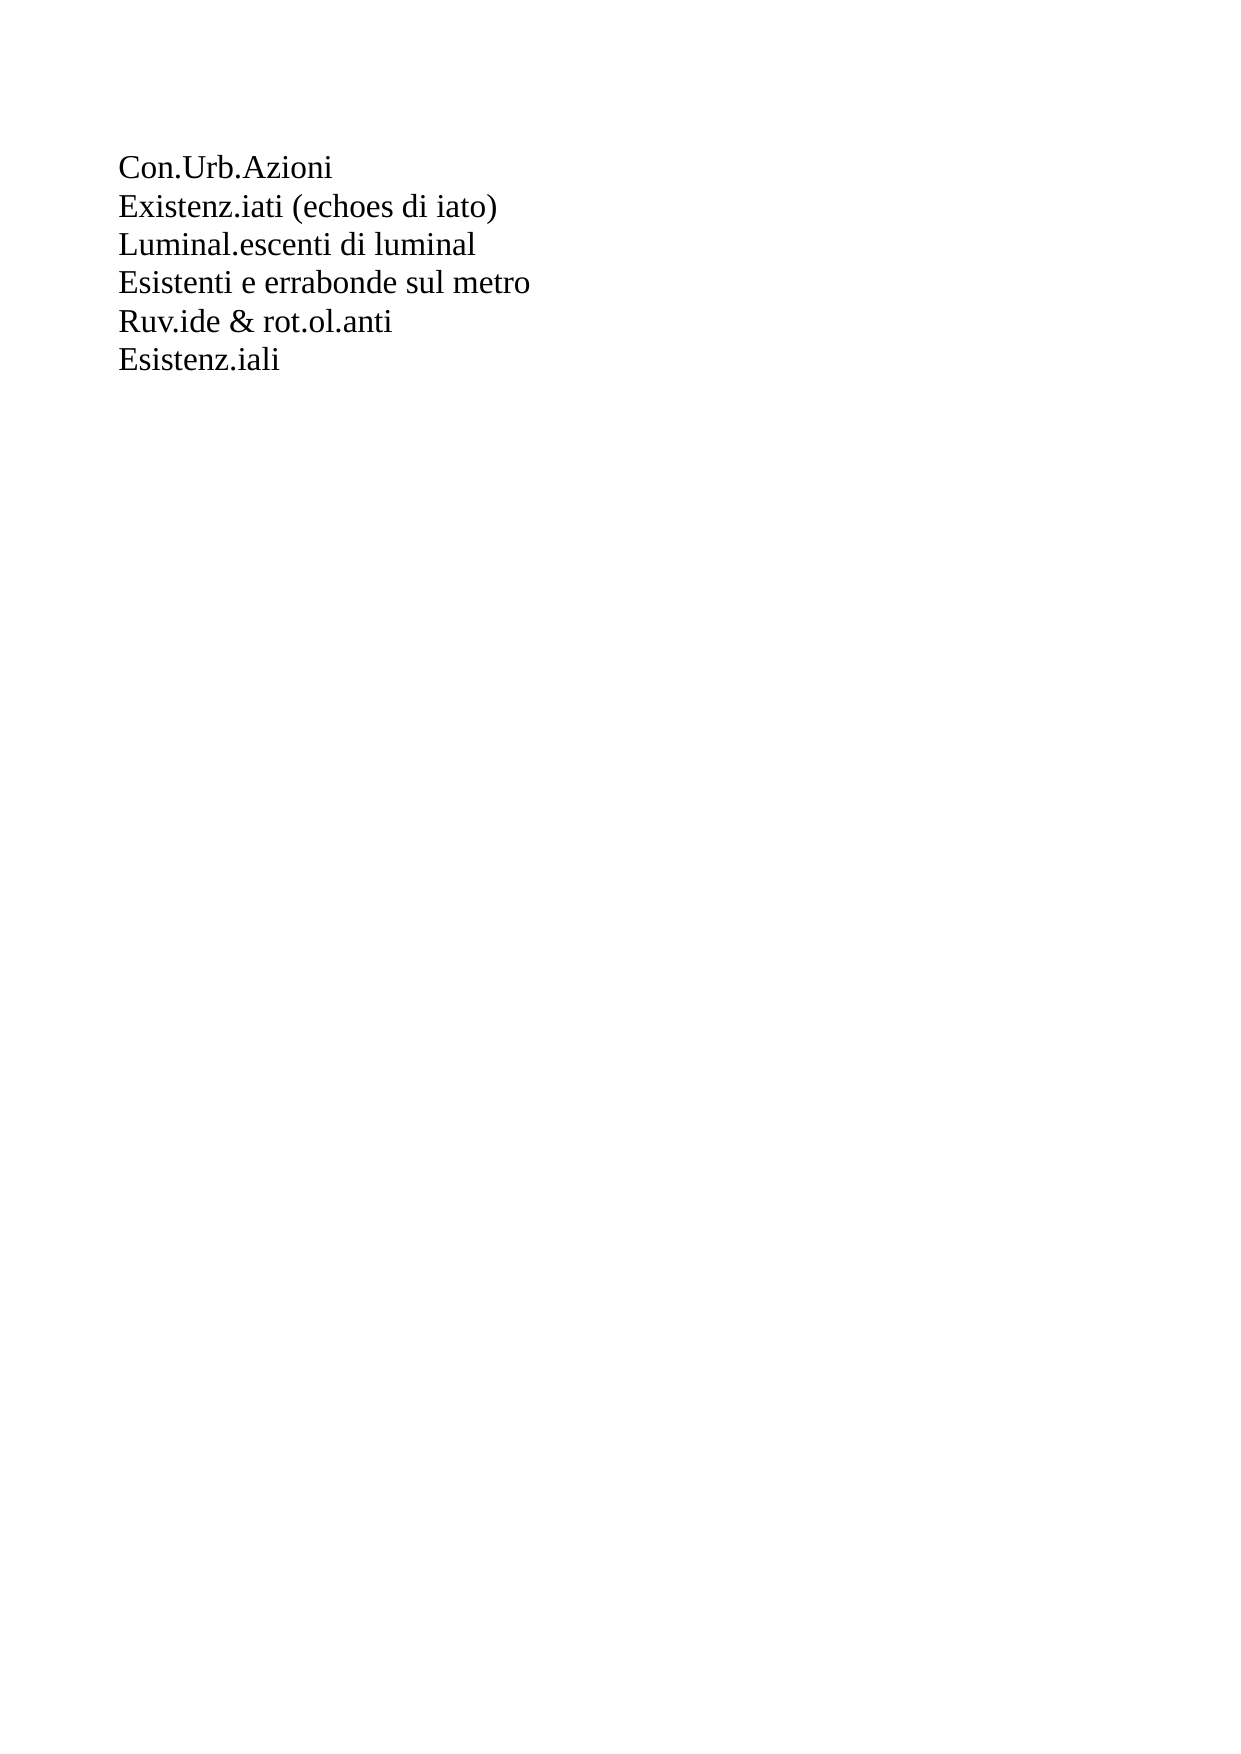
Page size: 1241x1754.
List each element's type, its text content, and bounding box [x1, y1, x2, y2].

text Con.Urb.Azioni [118, 148, 1122, 186]
text Luminal.escenti di luminal [118, 224, 1122, 263]
text Esistenti e errabonde sul metro [118, 263, 1122, 301]
text Ruv.ide & rot.ol.anti [118, 301, 1122, 339]
text Esistenz.iali [118, 339, 1122, 378]
text Existenz.iati (echoes di iato) [118, 186, 1122, 224]
